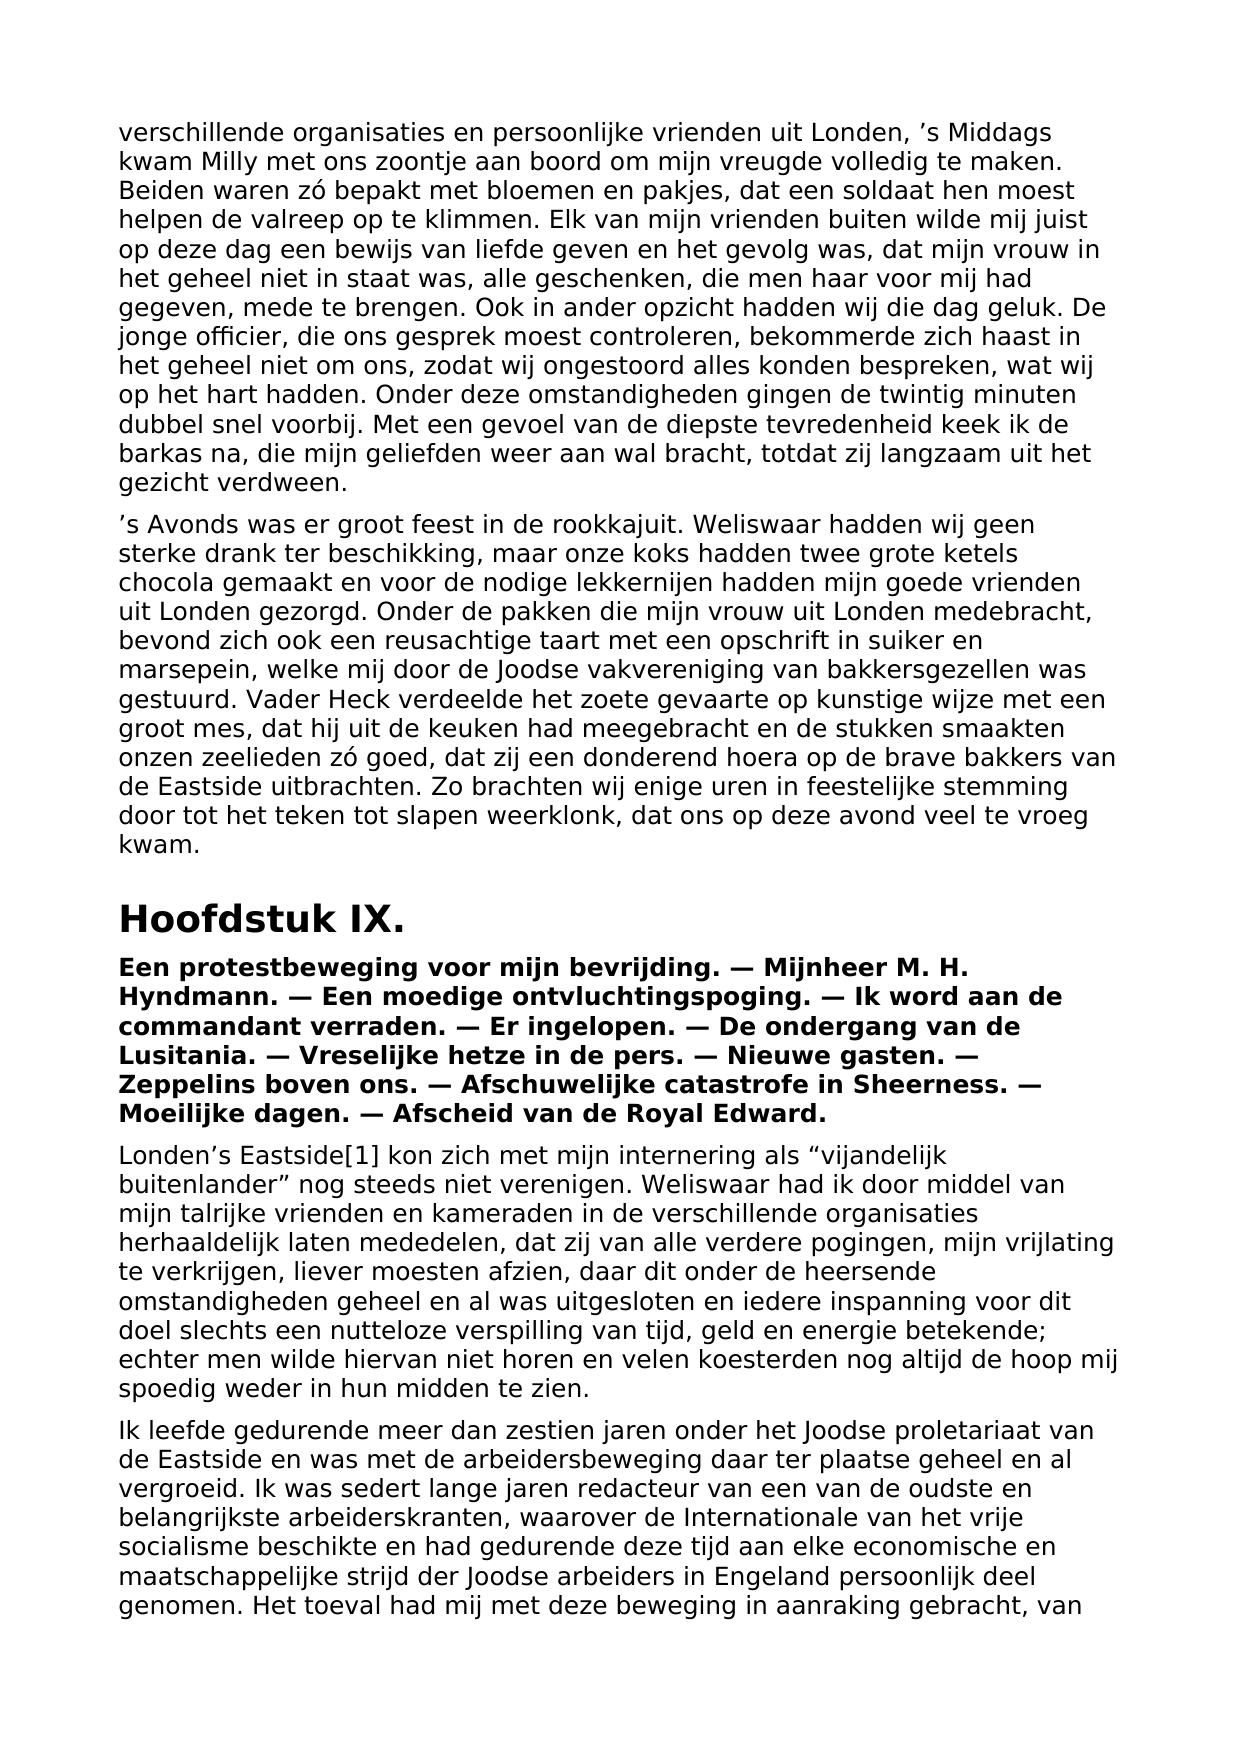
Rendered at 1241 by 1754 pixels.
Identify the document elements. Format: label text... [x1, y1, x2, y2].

text Ik leefde gedurende meer dan zestien jaren onder het Joodse proletariaat van de Eastside en was met de arbeidersbeweging daar ter plaatse geheel en al vergroeid. Ik was sedert lange jaren redacteur van een van de oudste en belangrijkste arbeiderskranten, waarover de Internationale van het vrije socialisme beschikte en had gedurende deze tijd aan elke economische en maatschappelijke strijd der Joodse arbeiders in Engeland persoonlijk deel genomen. Het toeval had mij met deze beweging in aanraking gebracht, van [118, 1416, 1122, 1620]
text Een protestbeweging voor mijn bevrijding. — Mijnheer M. H. Hyndmann. — Een moedige ontvluchtingspoging. — Ik word aan de commandant verraden. — Er ingelopen. — De ondergang van de Lusitania. — Vreselijke hetze in de pers. — Nieuwe gasten. — Zeppelins boven ons. — Afschuwelijke catastrofe in Sheerness. — Moeilijke dagen. — Afscheid van de Royal Edward. [118, 953, 1122, 1128]
text ’s Avonds was er groot feest in de rookkajuit. Weliswaar hadden wij geen sterke drank ter beschikking, maar onze koks hadden twee grote ketels chocola gemaakt en voor de nodige lekkernijen hadden mijn goede vrienden uit Londen gezorgd. Onder de pakken die mijn vrouw uit Londen medebracht, bevond zich ook een reusachtige taart met een opschrift in suiker en marsepein, welke mij door de Joodse vakvereniging van bakkersgezellen was gestuurd. Vader Heck verdeelde het zoete gevaarte op kunstige wijze met een groot mes, dat hij uit de keuken had meegebracht en de stukken smaakten onzen zeelieden zó goed, dat zij een donderend hoera op de brave bakkers van de Eastside uitbrachten. Zo brachten wij enige uren in feestelijke stemming door tot het teken tot slapen weerklonk, dat ons op deze avond veel te vroeg kwam. [118, 510, 1122, 860]
subtitle Hoofdstuk IX. [118, 897, 1122, 941]
text verschillende organisaties en persoonlijke vrienden uit Londen, ’s Middags kwam Milly met ons zoontje aan boord om mijn vreugde volledig te maken. Beiden waren zó bepakt met bloemen en pakjes, dat een soldaat hen moest helpen de valreep op te klimmen. Elk van mijn vrienden buiten wilde mij juist op deze dag een bewijs van liefde geven en het gevolg was, dat mijn vrouw in het geheel niet in staat was, alle geschenken, die men haar voor mij had gegeven, mede te brengen. Ook in ander opzicht hadden wij die dag geluk. De jonge officier, die ons gesprek moest controleren, bekommerde zich haast in het geheel niet om ons, zodat wij ongestoord alles konden bespreken, wat wij op het hart hadden. Onder deze omstandigheden gingen de twintig minuten dubbel snel voorbij. Met een gevoel van de diepste tevredenheid keek ik de barkas na, die mijn geliefden weer aan wal bracht, totdat zij langzaam uit het gezicht verdween. [118, 118, 1122, 497]
text Londen’s Eastside[1] kon zich met mijn internering als “vijandelijk buitenlander” nog steeds niet verenigen. Weliswaar had ik door middel van mijn talrijke vrienden en kameraden in de verschillende organisaties herhaaldelijk laten mededelen, dat zij van alle verdere pogingen, mijn vrijlating te verkrijgen, liever moesten afzien, daar dit onder de heersende omstandigheden geheel en al was uitgesloten en iedere inspanning voor dit doel slechts een nutteloze verspilling van tijd, geld en energie betekende; echter men wilde hiervan niet horen en velen koesterden nog altijd de hoop mij spoedig weder in hun midden te zien. [118, 1141, 1122, 1403]
